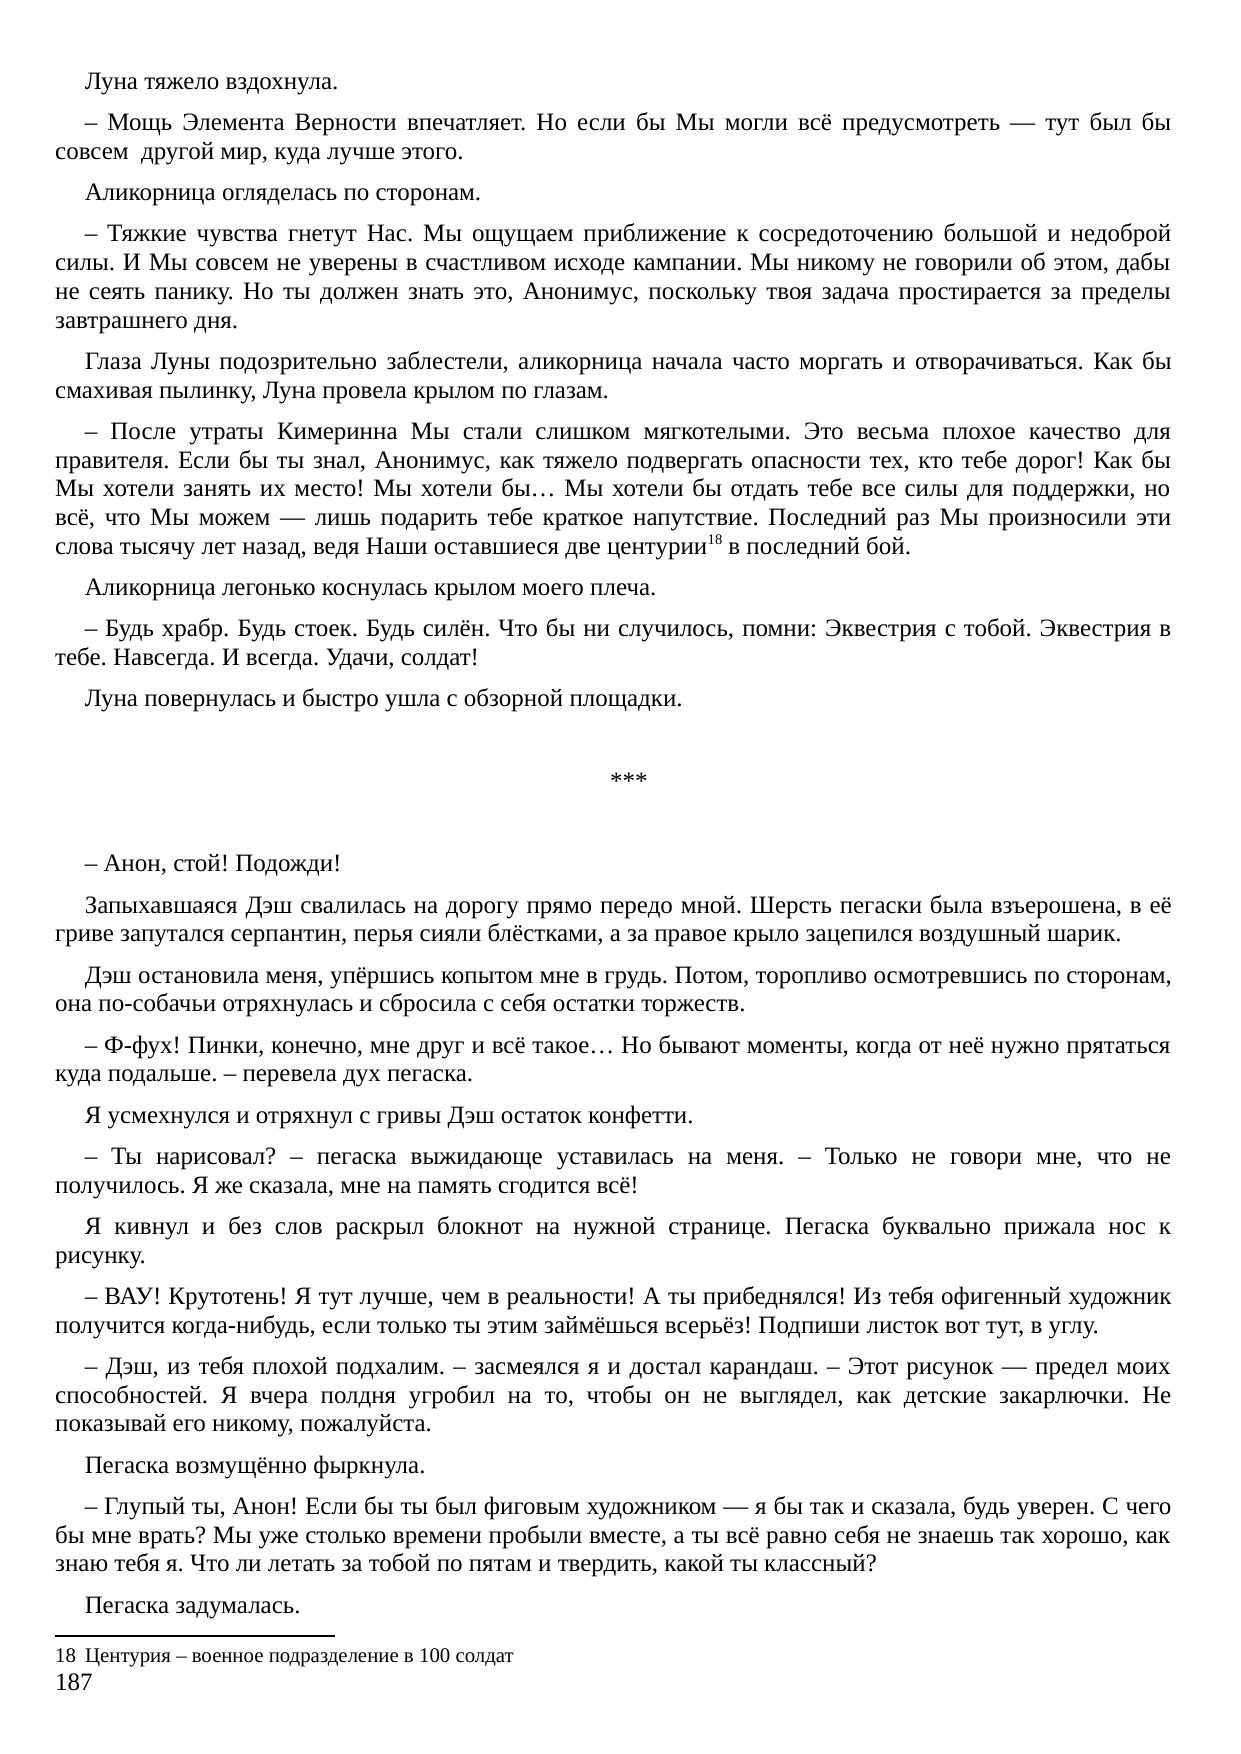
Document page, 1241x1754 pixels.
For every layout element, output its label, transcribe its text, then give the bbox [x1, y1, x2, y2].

text – Анон, стой! Подожди! [55, 848, 1173, 877]
text – Тяжкие чувства гнетут Нас. Мы ощущаем приближение к сосредоточению большой и недоброй силы. И Мы совсем не уверены в счастливом исходе кампании. Мы никому не говорили об этом, дабы не сеять панику. Но ты должен знать это, Анонимус, поскольку твоя задача простирается за пределы завтрашнего дня. [55, 218, 1173, 333]
text – ВАУ! Крутотень! Я тут лучше, чем в реальности! А ты прибеднялся! Из тебя офигенный художник получится когда-нибудь, если только ты этим займёшься всерьёз! Подпиши листок вот тут, в углу. [55, 1281, 1173, 1338]
text – Мощь Элемента Верности впечатляет. Но если бы Мы могли всё предусмотреть — тут был бы совсем другой мир, куда лучше этого. [55, 107, 1173, 165]
text Аликорница огляделась по сторонам. [55, 177, 1173, 206]
text – Ф-фух! Пинки, конечно, мне друг и всё такое… Но бывают моменты, когда от неё нужно прятаться куда подальше. – перевела дух пегаска. [55, 1030, 1173, 1087]
text Запыхавшаяся Дэш свалилась на дорогу прямо передо мной. Шерсть пегаски была взъерошена, в её гриве запутался серпантин, перья сияли блёстками, а за правое крыло зацепился воздушный шарик. [55, 890, 1173, 947]
text Луна тяжело вздохнула. [55, 66, 1173, 95]
text – После утраты Кимеринна Мы стали слишком мягкотелыми. Это весьма плохое качество для правителя. Если бы ты знал, Анонимус, как тяжело подвергать опасности тех, кто тебе дорог! Как бы Мы хотели занять их место! Мы хотели бы… Мы хотели бы отдать тебе все силы для поддержки, но всё, что Мы можем — лишь подарить тебе краткое напутствие. Последний раз Мы произносили эти слова тысячу лет назад, ведя Наши оставшиеся две центурии в последний бой. [55, 416, 1173, 560]
text Луна повернулась и быстро ушла с обзорной площадки. [55, 683, 1173, 712]
text – Глупый ты, Анон! Если бы ты был фиговым художником — я бы так и сказала, будь уверен. С чего бы мне врать? Мы уже столько времени пробыли вместе, а ты всё равно себя не знаешь так хорошо, как знаю тебя я. Что ли летать за тобой по пятам и твердить, какой ты классный? [55, 1491, 1173, 1577]
text Пегаска задумалась. [55, 1590, 1173, 1618]
text Центурия – военное подразделение в 100 солдат [55, 1642, 1173, 1667]
text Я усмехнулся и отряхнул с гривы Дэш остаток конфетти. [55, 1100, 1173, 1128]
text Я кивнул и без слов раскрыл блокнот на нужной странице. Пегаска буквально прижала нос к рисунку. [55, 1211, 1173, 1268]
text – Ты нарисовал? – пегаска выжидающе уставилась на меня. – Только не говори мне, что не получилось. Я же сказала, мне на память сгодится всё! [55, 1141, 1173, 1198]
text Глаза Луны подозрительно заблестели, аликорница начала часто моргать и отворачиваться. Как бы смахивая пылинку, Луна провела крылом по глазам. [55, 346, 1173, 403]
text Пегаска возмущённо фыркнула. [55, 1450, 1173, 1478]
text *** [55, 766, 1173, 795]
text Аликорница легонько коснулась крылом моего плеча. [55, 572, 1173, 601]
text – Будь храбр. Будь стоек. Будь силён. Что бы ни случилось, помни: Эквестрия с тобой. Эквестрия в тебе. Навсегда. И всегда. Удачи, солдат! [55, 613, 1173, 671]
text – Дэш, из тебя плохой подхалим. – засмеялся я и достал карандаш. – Этот рисунок — предел моих способностей. Я вчера полдня угробил на то, чтобы он не выглядел, как детские закарлючки. Не показывай его никому, пожалуйста. [55, 1351, 1173, 1437]
text Дэш остановила меня, упёршись копытом мне в грудь. Потом, торопливо осмотревшись по сторонам, она по-собачьи отряхнулась и сбросила с себя остатки торжеств. [55, 960, 1173, 1017]
